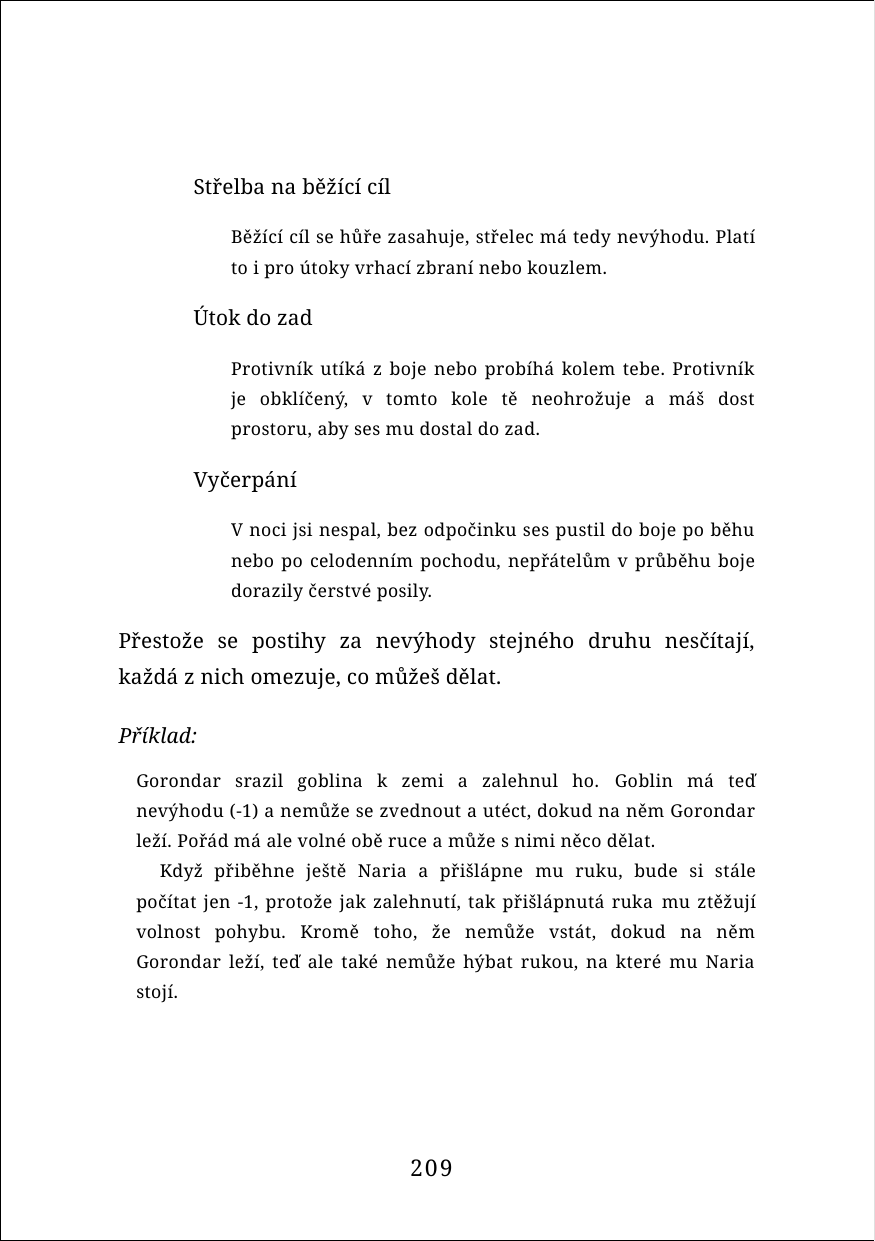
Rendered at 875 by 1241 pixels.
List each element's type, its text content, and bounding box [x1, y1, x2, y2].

list V noci jsi nespal, bez odpočinku ses pustil do boje po běhu nebo po celodenním pochodu, nepřátelům v průběhu boje dorazily čerstvé posily. [193, 518, 756, 602]
list Protivník utíká z boje nebo probíhá kolem tebe. Protivník je obklíčený, v tomto kole tě neohrožuje a máš dost prostoru, aby ses mu dostal do zad. [193, 356, 756, 441]
list Běžící cíl se hůře zasahuje, střelec má tedy nevýhodu. Platí to i pro útoky vrhací zbraní nebo kouzlem. [193, 225, 756, 279]
list Útok do zad [156, 303, 756, 332]
list Střelba na běžící cíl [156, 172, 756, 200]
text Příklad: [118, 721, 756, 749]
list Vyčerpání [156, 465, 756, 493]
text Gorondar srazil goblina k zemi a zalehnul ho. Goblin má teď nevýhodu (-1) a nemůže se zvednout a utéct, dokud na něm Gorondar leží. Pořád má ale volné obě ruce a může s nimi něco dělat. Když přiběhne ještě Naria a přišlápne mu ruku, bude si stále počítat jen -1, protože jak zalehnutí, tak přišlápnutá ruka mu ztěžují volnost pohybu. Kromě toho, že nemůže vstát, dokud na něm Gorondar leží, teď ale také nemůže hýbat rukou, na které mu Naria stojí. [136, 768, 756, 1004]
text Přestože se postihy za nevýhody stejného druhu nesčítají, každá z nich omezuje, co můžeš dělat. [118, 626, 756, 690]
